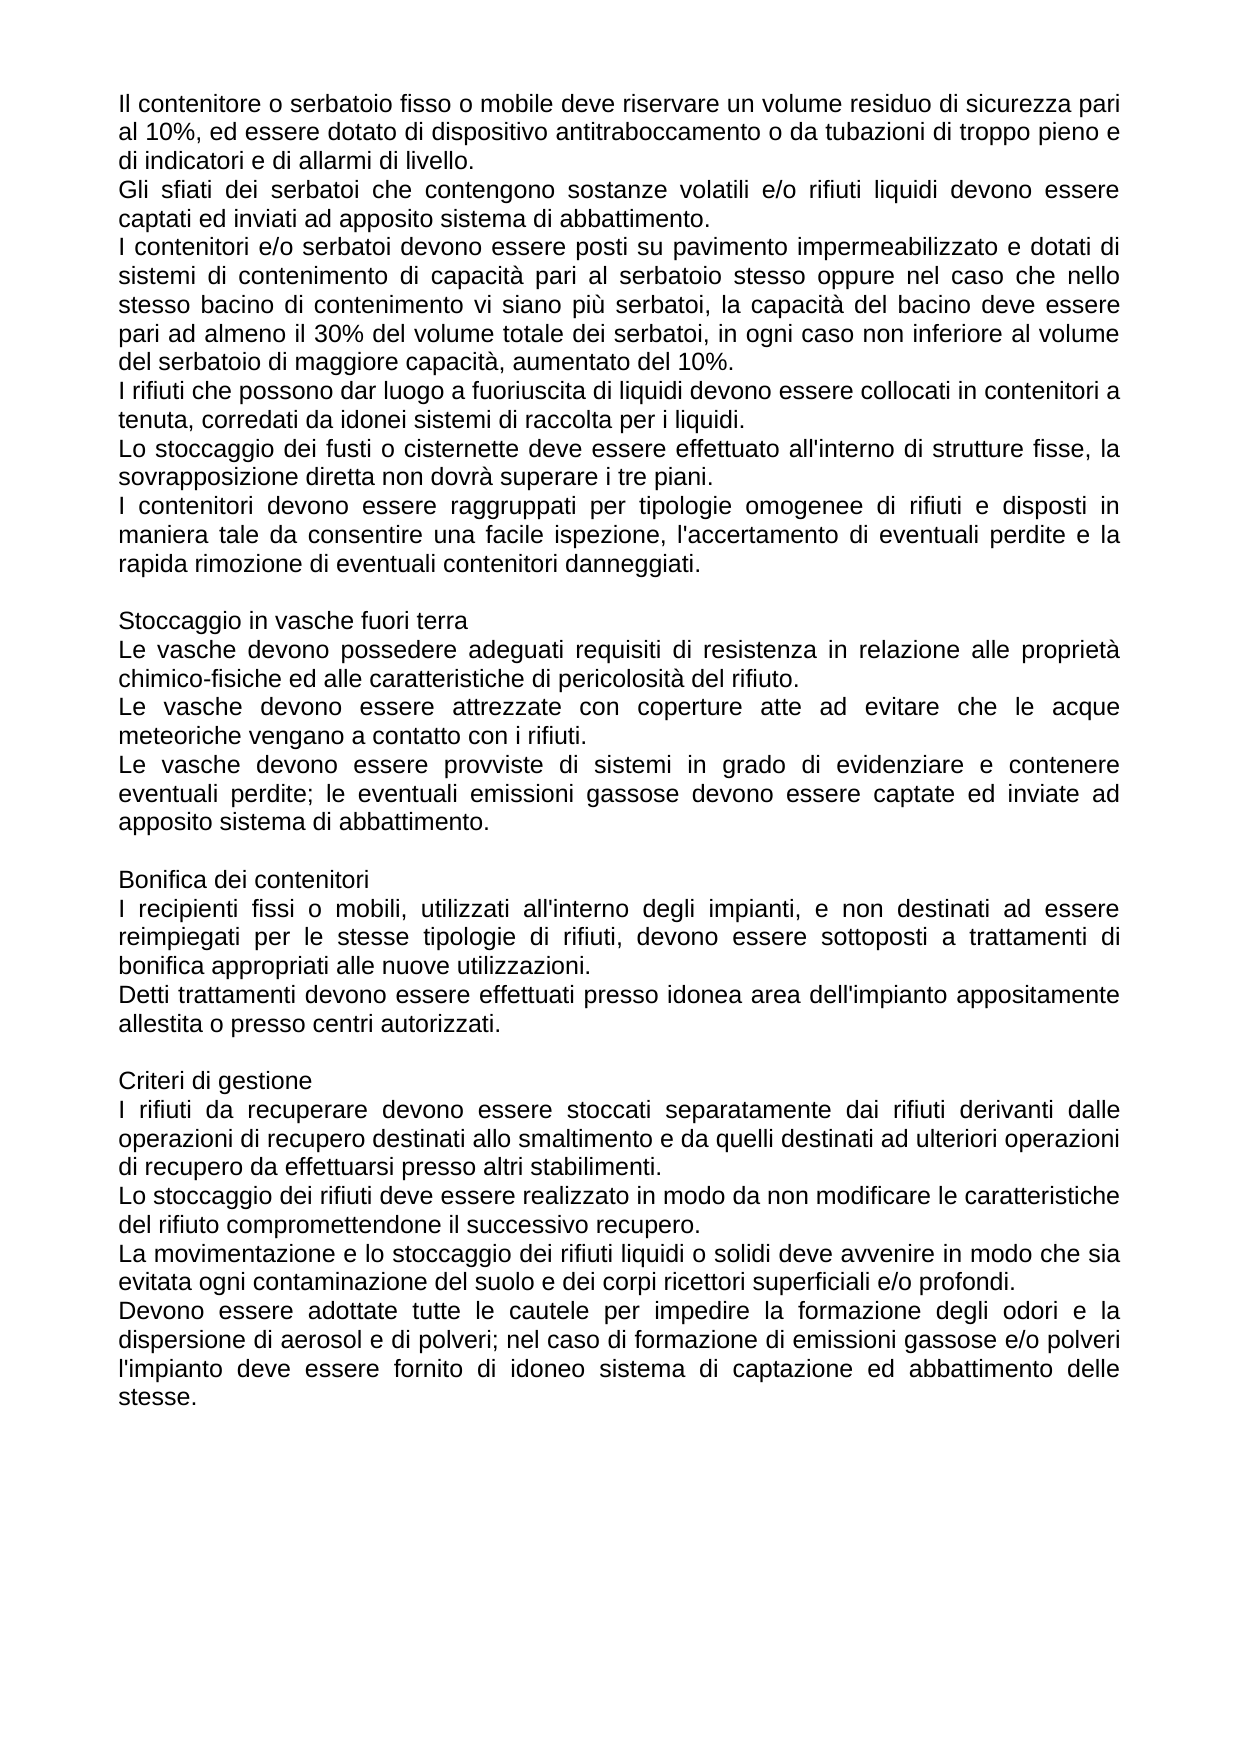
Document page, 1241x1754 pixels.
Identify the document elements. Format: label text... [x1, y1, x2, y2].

text I contenitori e/o serbatoi devono essere posti su pavimento impermeabilizzato e dotati di sistemi di contenimento di capacità pari al serbatoio stesso oppure nel caso che nello stesso bacino di contenimento vi siano più serbatoi, la capacità del bacino deve essere pari ad almeno il 30% del volume totale dei serbatoi, in ogni caso non inferiore al volume del serbatoio di maggiore capacità, aumentato del 10%. [118, 232, 1122, 376]
text Devono essere adottate tutte le cautele per impedire la formazione degli odori e la dispersione di aerosol e di polveri; nel caso di formazione di emissioni gassose e/o polveri l'impianto deve essere fornito di idoneo sistema di captazione ed abbattimento delle stesse. [118, 1296, 1122, 1411]
text La movimentazione e lo stoccaggio dei rifiuti liquidi o solidi deve avvenire in modo che sia evitata ogni contaminazione del suolo e dei corpi ricettori superficiali e/o profondi. [118, 1239, 1122, 1296]
text I rifiuti che possono dar luogo a fuoriuscita di liquidi devono essere collocati in contenitori a tenuta, corredati da idonei sistemi di raccolta per i liquidi. [118, 376, 1122, 434]
text Le vasche devono essere attrezzate con coperture atte ad evitare che le acque meteoriche vengano a contatto con i rifiuti. [118, 692, 1122, 750]
text Le vasche devono possedere adeguati requisiti di resistenza in relazione alle proprietà chimico-fisiche ed alle caratteristiche di pericolosità del rifiuto. [118, 635, 1122, 692]
text Stoccaggio in vasche fuori terra [118, 606, 1122, 635]
text Lo stoccaggio dei fusti o cisternette deve essere effettuato all'interno di strutture fisse, la sovrapposizione diretta non dovrà superare i tre piani. [118, 434, 1122, 491]
text Bonifica dei contenitori [118, 865, 1122, 894]
text Le vasche devono essere provviste di sistemi in grado di evidenziare e contenere eventuali perdite; le eventuali emissioni gassose devono essere captate ed inviate ad apposito sistema di abbattimento. [118, 750, 1122, 836]
text Lo stoccaggio dei rifiuti deve essere realizzato in modo da non modificare le caratteristiche del rifiuto compromettendone il successivo recupero. [118, 1181, 1122, 1239]
text I recipienti fissi o mobili, utilizzati all'interno degli impianti, e non destinati ad essere reimpiegati per le stesse tipologie di rifiuti, devono essere sottoposti a trattamenti di bonifica appropriati alle nuove utilizzazioni. [118, 894, 1122, 980]
text Criteri di gestione [118, 1066, 1122, 1095]
text I rifiuti da recuperare devono essere stoccati separatamente dai rifiuti derivanti dalle operazioni di recupero destinati allo smaltimento e da quelli destinati ad ulteriori operazioni di recupero da effettuarsi presso altri stabilimenti. [118, 1095, 1122, 1181]
text Detti trattamenti devono essere effettuati presso idonea area dell'impianto appositamente allestita o presso centri autorizzati. [118, 980, 1122, 1037]
text Il contenitore o serbatoio fisso o mobile deve riservare un volume residuo di sicurezza pari al 10%, ed essere dotato di dispositivo antitraboccamento o da tubazioni di troppo pieno e di indicatori e di allarmi di livello. [118, 89, 1122, 175]
text Gli sfiati dei serbatoi che contengono sostanze volatili e/o rifiuti liquidi devono essere captati ed inviati ad apposito sistema di abbattimento. [118, 175, 1122, 232]
text I contenitori devono essere raggruppati per tipologie omogenee di rifiuti e disposti in maniera tale da consentire una facile ispezione, l'accertamento di eventuali perdite e la rapida rimozione di eventuali contenitori danneggiati. [118, 491, 1122, 577]
